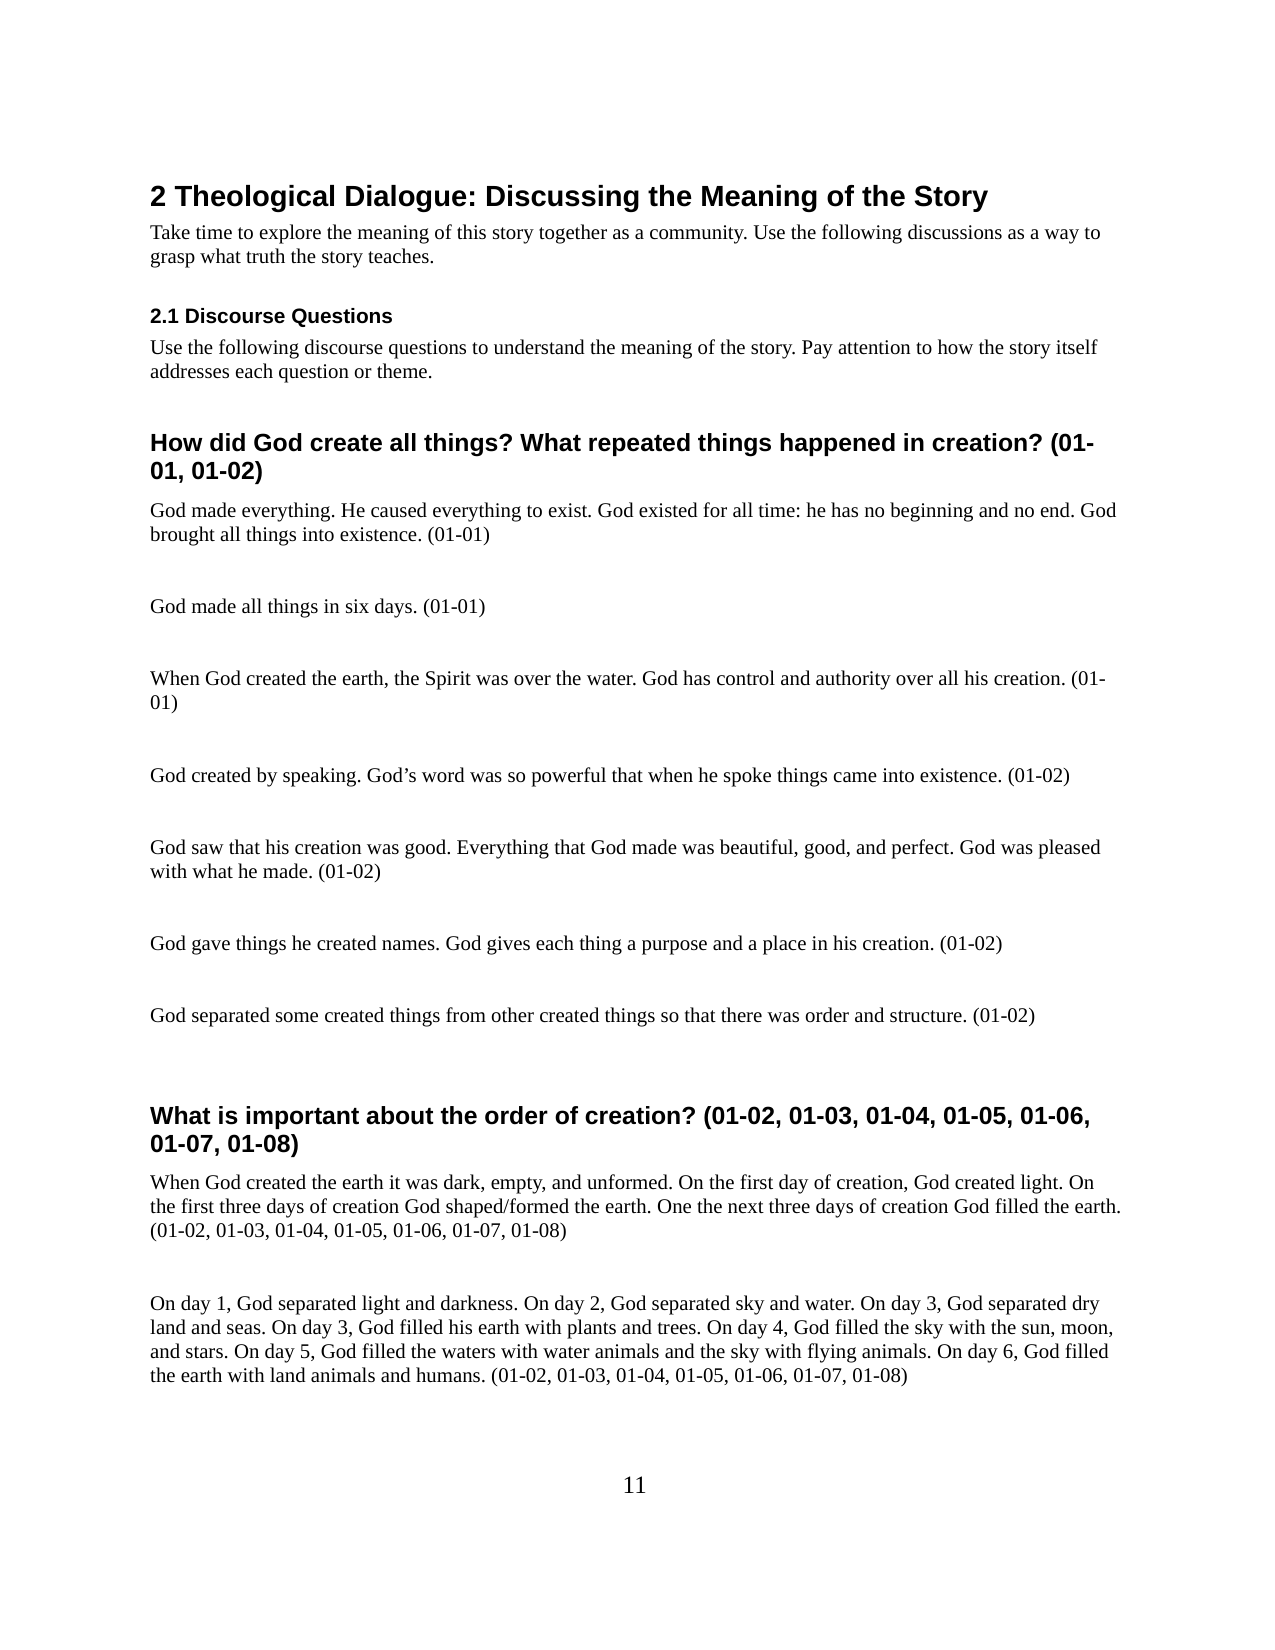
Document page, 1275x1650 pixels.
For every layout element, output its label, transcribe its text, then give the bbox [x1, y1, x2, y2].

text God saw that his creation was good. Everything that God made was beautiful, good, and perfect. God was pleased with what he made. (01-02) [150, 835, 1125, 883]
subtitle 2 Theological Dialogue: Discussing the Meaning of the Story [150, 179, 1125, 212]
text God gave things he created names. God gives each thing a purpose and a place in his creation. (01-02) [150, 931, 1125, 955]
text God made all things in six days. (01-01) [150, 594, 1125, 618]
text God made everything. He caused everything to exist. God existed for all time: he has no beginning and no end. God brought all things into existence. (01-01) [150, 497, 1125, 546]
subtitle How did God create all things? What repeated things happened in creation? (01-01, 01-02) [150, 428, 1125, 485]
text When God created the earth it was dark, empty, and unformed. On the first day of creation, God created light. On the first three days of creation God shaped/formed the earth. One the next three days of creation God filled the earth. (01-02, 01-03, 01-04, 01-05, 01-06, 01-07, 01-08) [150, 1170, 1125, 1242]
text God created by speaking. God’s word was so powerful that when he spoke things came into existence. (01-02) [150, 762, 1125, 787]
text God separated some created things from other created things so that there was order and structure. (01-02) [150, 1003, 1125, 1027]
text Take time to explore the meaning of this story together as a community. Use the following discussions as a way to grasp what truth the story teaches. [150, 220, 1125, 268]
text On day 1, God separated light and darkness. On day 2, God separated sky and water. On day 3, God separated dry land and seas. On day 3, God filled his earth with plants and trees. On day 4, God filled the sky with the sun, moon, and stars. On day 5, God filled the waters with water animals and the sky with flying animals. On day 6, God filled the earth with land animals and humans. (01-02, 01-03, 01-04, 01-05, 01-06, 01-07, 01-08) [150, 1291, 1125, 1387]
subtitle What is important about the order of creation? (01-02, 01-03, 01-04, 01-05, 01-06, 01-07, 01-08) [150, 1101, 1125, 1158]
text Use the following discourse questions to understand the meaning of the story. Pay attention to how the story itself addresses each question or theme. [150, 335, 1125, 383]
subtitle 2.1 Discourse Questions [150, 304, 1125, 328]
text When God created the earth, the Spirit was over the water. God has control and authority over all his creation. (01-01) [150, 666, 1125, 714]
